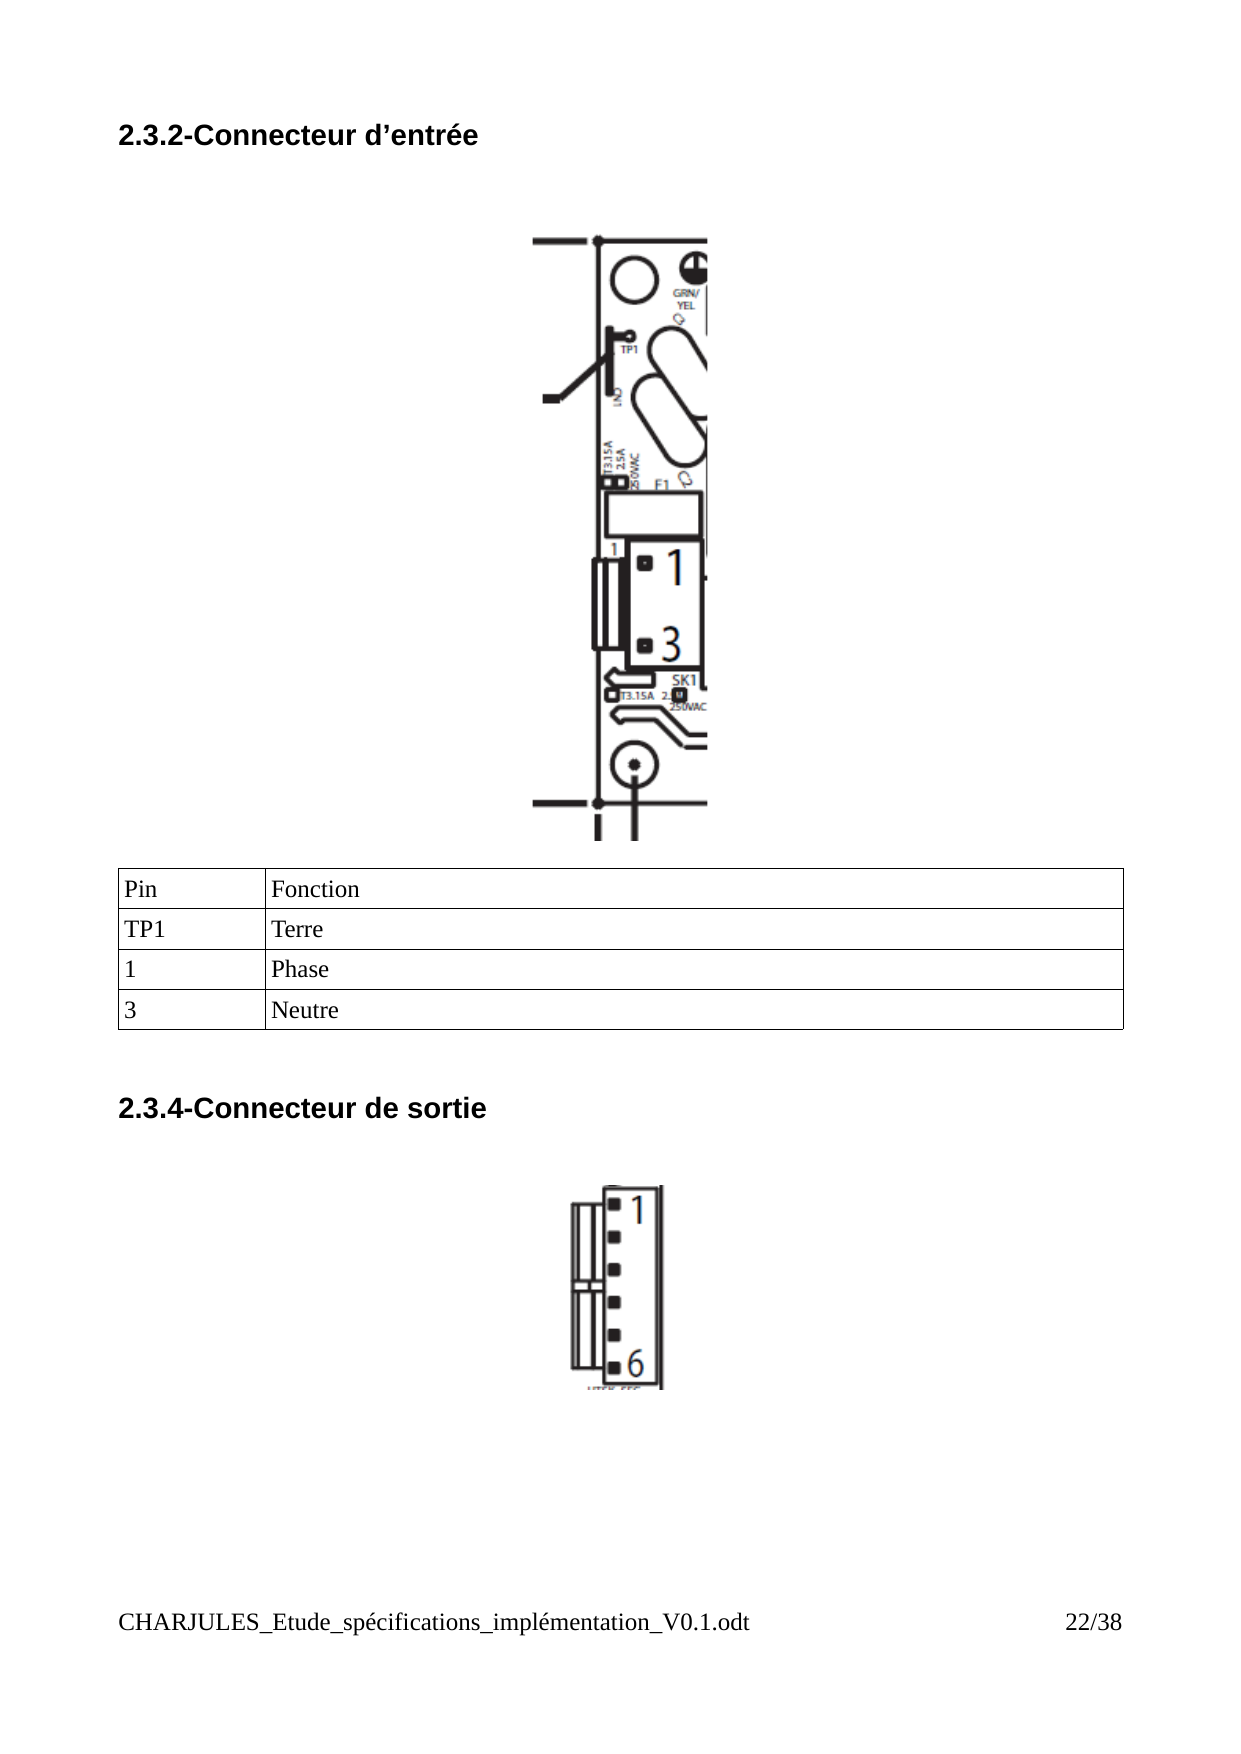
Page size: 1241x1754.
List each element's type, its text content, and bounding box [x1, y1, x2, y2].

picture [532, 212, 708, 841]
table_header Fonction [266, 869, 1123, 908]
table_cell TP1 [119, 909, 265, 948]
subtitle 2.3.4-Connecteur de sortie [118, 1091, 1122, 1125]
table_header Pin [119, 869, 265, 908]
subtitle 2.3.2-Connecteur d’entrée [118, 118, 1122, 152]
table_cell Neutre [266, 990, 1123, 1029]
table_cell 1 [119, 950, 265, 989]
table_cell Terre [266, 909, 1123, 948]
table_cell Phase [266, 950, 1123, 989]
table_cell 3 [119, 990, 265, 1029]
picture [567, 1185, 674, 1390]
